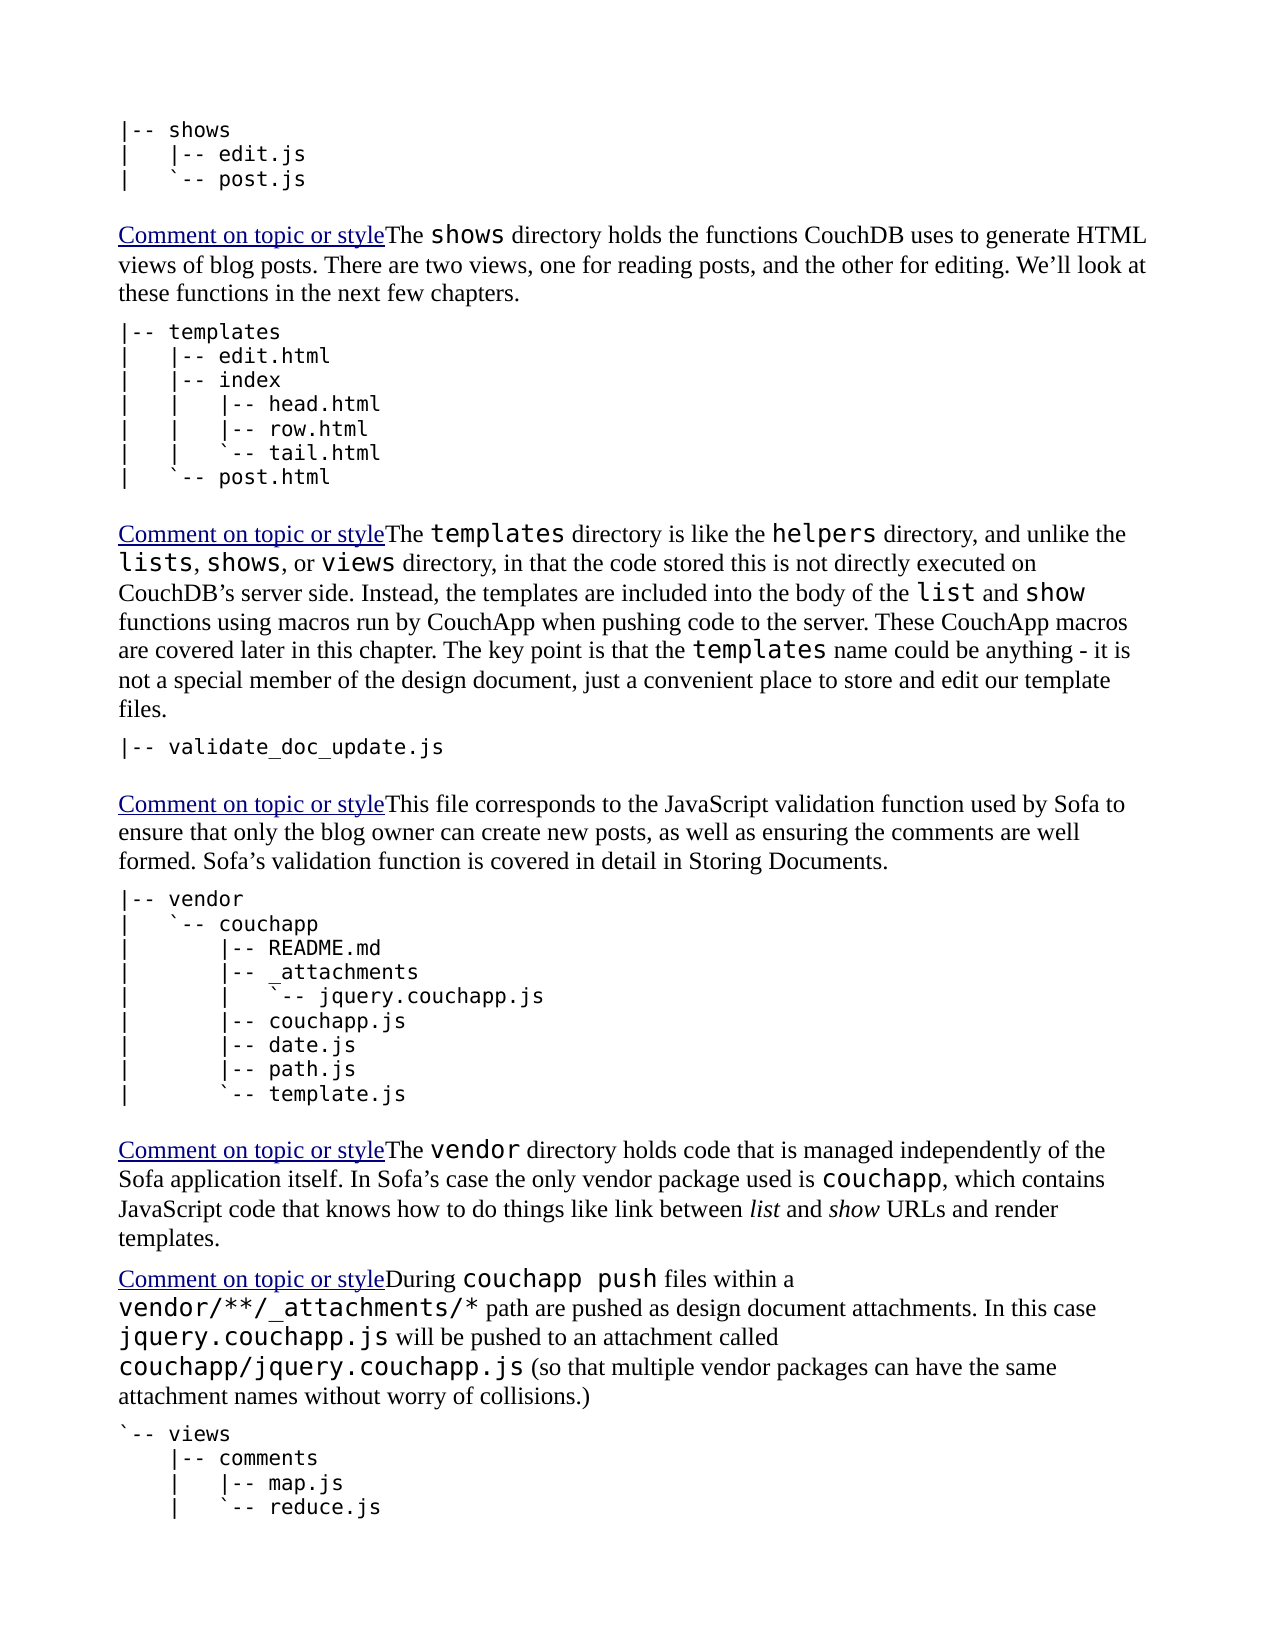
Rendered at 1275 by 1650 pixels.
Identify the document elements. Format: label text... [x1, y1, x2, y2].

text | |-- date.js [118, 1033, 1157, 1057]
text |-- validate_doc_update.js [118, 735, 1157, 759]
text | | `-- tail.html [118, 441, 1157, 465]
text |-- vendor [118, 887, 1157, 912]
text | |-- map.js [118, 1471, 1157, 1495]
text | | `-- jquery.couchapp.js [118, 984, 1157, 1009]
text | `-- template.js [118, 1082, 1157, 1106]
text | |-- README.md [118, 936, 1157, 960]
text | `-- reduce.js [118, 1495, 1157, 1519]
text | |-- _attachments [118, 960, 1157, 984]
text | `-- post.html [118, 465, 1157, 489]
text | |-- couchapp.js [118, 1009, 1157, 1033]
text | |-- edit.js [118, 142, 1157, 167]
text Comment on topic or styleThe vendor directory holds code that is managed independently of the Sofa application itself. In Sofa’s case the only vendor package used is couchapp, which contains JavaScript code that knows how to do things like link between list and show URLs and render templates. [118, 1135, 1157, 1251]
text |-- templates [118, 320, 1157, 344]
text Comment on topic or styleThe shows directory holds the functions CouchDB uses to generate HTML views of blog posts. There are two views, one for reading posts, and the other for editing. We’ll look at these functions in the next few chapters. [118, 220, 1157, 307]
text | | |-- head.html [118, 392, 1157, 417]
text Comment on topic or styleThis file corresponds to the JavaScript validation function used by Sofa to ensure that only the blog owner can create new posts, as well as ensuring the comments are well formed. Sofa’s validation function is covered in detail in Storing Documents. [118, 789, 1157, 875]
text Comment on topic or styleDuring couchapp push files within a vendor/**/_attachments/* path are pushed as design document attachments. In this case jquery.couchapp.js will be pushed to an attachment called couchapp/jquery.couchapp.js (so that multiple vendor packages can have the same attachment names without worry of collisions.) [118, 1264, 1157, 1410]
text | |-- index [118, 368, 1157, 392]
text | | |-- row.html [118, 417, 1157, 441]
text | `-- post.js [118, 167, 1157, 191]
text |-- shows [118, 118, 1157, 142]
text | `-- couchapp [118, 912, 1157, 936]
text Comment on topic or styleThe templates directory is like the helpers directory, and unlike the lists, shows, or views directory, in that the code stored this is not directly executed on CouchDB’s server side. Instead, the templates are included into the body of the list and show functions using macros run by CouchApp when pushing code to the server. These CouchApp macros are covered later in this chapter. The key point is that the templates name could be anything - it is not a special member of the design document, just a convenient place to store and edit our template files. [118, 519, 1157, 722]
text |-- comments [118, 1446, 1157, 1471]
text `-- views [118, 1422, 1157, 1446]
text | |-- path.js [118, 1057, 1157, 1082]
text | |-- edit.html [118, 344, 1157, 368]
